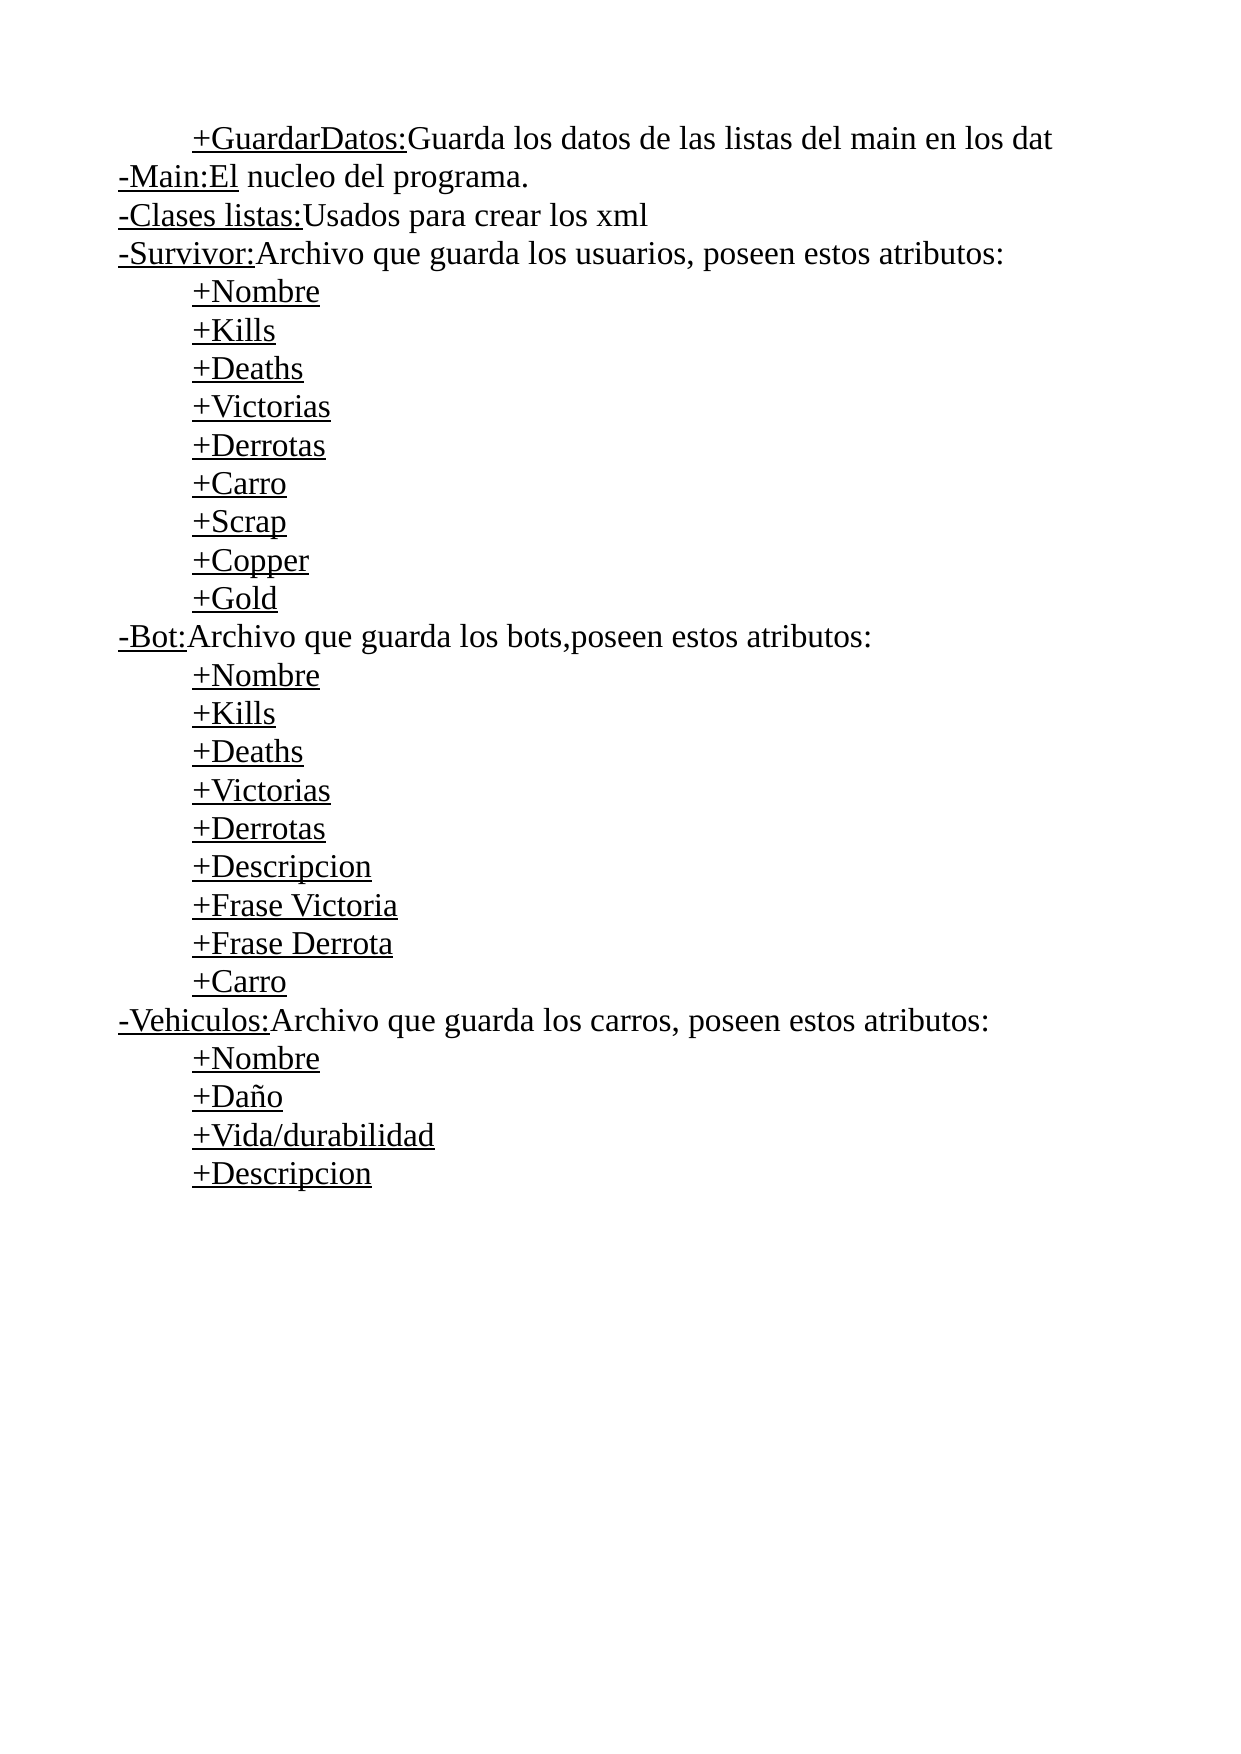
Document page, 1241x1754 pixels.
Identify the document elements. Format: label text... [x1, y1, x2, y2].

text +Nombre [118, 655, 1122, 693]
text -Vehiculos:Archivo que guarda los carros, poseen estos atributos: [118, 1000, 1122, 1038]
text -Clases listas:Usados para crear los xml [118, 195, 1122, 233]
text +Deaths [118, 731, 1122, 770]
text +Kills [118, 693, 1122, 731]
text +Derrotas [118, 425, 1122, 463]
text +Nombre [118, 1038, 1122, 1076]
text +Scrap [118, 501, 1122, 540]
text +Vida/durabilidad [118, 1115, 1122, 1153]
text -Bot:Archivo que guarda los bots,poseen estos atributos: [118, 616, 1122, 655]
text -Main:El nucleo del programa. [118, 156, 1122, 195]
text +Descripcion [118, 1153, 1122, 1191]
text +Daño [118, 1076, 1122, 1115]
text +Derrotas [118, 808, 1122, 846]
text +Carro [118, 463, 1122, 501]
text +Gold [118, 578, 1122, 616]
text +Kills [118, 310, 1122, 348]
text +Deaths [118, 348, 1122, 386]
text +Frase Derrota [118, 923, 1122, 961]
text +Carro [118, 961, 1122, 1000]
text +Descripcion [118, 846, 1122, 885]
text +Copper [118, 540, 1122, 578]
text +GuardarDatos:Guarda los datos de las listas del main en los dat [118, 118, 1122, 156]
text +Victorias [118, 386, 1122, 425]
text -Survivor:Archivo que guarda los usuarios, poseen estos atributos: [118, 233, 1122, 271]
text +Nombre [118, 271, 1122, 310]
text +Frase Victoria [118, 885, 1122, 923]
text +Victorias [118, 770, 1122, 808]
